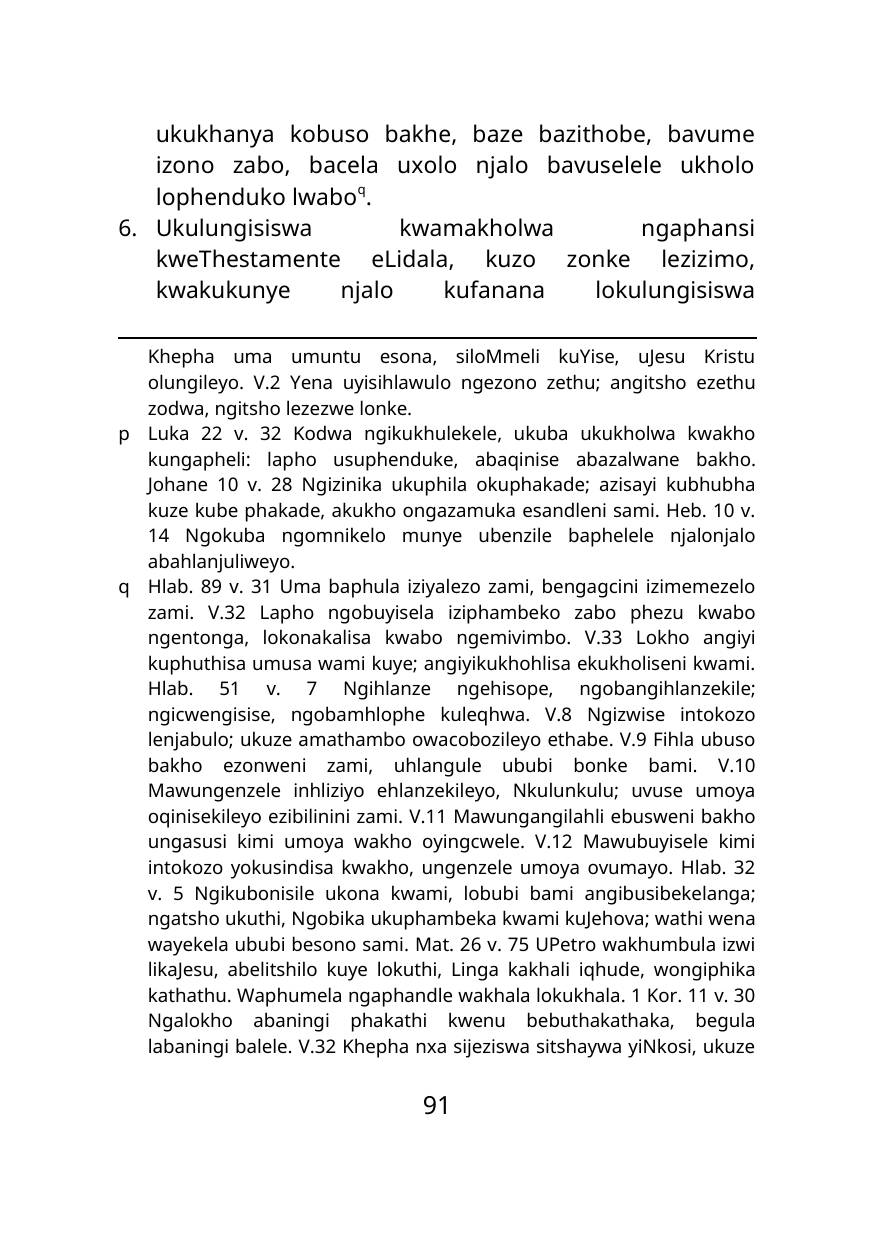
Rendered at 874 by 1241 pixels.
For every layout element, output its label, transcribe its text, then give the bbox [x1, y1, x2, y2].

list Khepha uma umuntu esona, siloMmeli kuYise, uJesu Kristu olungileyo. V.2 Yena uyisihlawulo ngezono zethu; angitsho ezethu zodwa, ngitsho lezezwe lonke. [118, 344, 756, 421]
list Hlab. 89 v. 31 Uma baphula iziyalezo zami, bengagcini izimemezelo zami. V.32 Lapho ngobuyisela iziphambeko zabo phezu kwabo ngentonga, lokonakalisa kwabo ngemivimbo. V.33 Lokho angiyi kuphuthisa umusa wami kuye; angiyikukhohlisa ekukholiseni kwami. Hlab. 51 v. 7 Ngihlanze ngehisope, ngobangihlanzekile; ngicwengisise, ngobamhlophe kuleqhwa. V.8 Ngizwise intokozo lenjabulo; ukuze amathambo owacobozileyo ethabe. V.9 Fihla ubuso bakho ezonweni zami, uhlangule ububi bonke bami. V.10 Mawungenzele inhliziyo ehlanzekileyo, Nkulunkulu; uvuse umoya oqinisekileyo ezibilinini zami. V.11 Mawungangilahli ebusweni bakho ungasusi kimi umoya wakho oyingcwele. V.12 Mawubuyisele kimi intokozo yokusindisa kwakho, ungenzele umoya ovumayo. Hlab. 32 v. 5 Ngikubonisile ukona kwami, lobubi bami angibusibekelanga; ngatsho ukuthi, Ngobika ukuphambeka kwami kuJehova; wathi wena wayekela ububi besono sami. Mat. 26 v. 75 UPetro wakhumbula izwi likaJesu, abelitshilo kuye lokuthi, Linga kakhali iqhude, wongiphika kathathu. Waphumela ngaphandle wakhala lokukhala. 1 Kor. 11 v. 30 Ngalokho abaningi phakathi kwenu bebuthakathaka, begula labaningi balele. V.32 Khepha nxa sijeziswa sitshaywa yiNkosi, ukuze [118, 574, 756, 1058]
list ukukhanya kobuso bakhe, baze bazithobe, bavume izono zabo, bacela uxolo njalo bavuselele ukholo lophenduko lwabo. [118, 118, 756, 212]
list Ukulungisiswa kwamakholwa ngaphansi kweThestamente eLidala, kuzo zonke lezizimo, kwakukunye njalo kufanana lokulungisiswa [118, 212, 756, 306]
list Luka 22 v. 32 Kodwa ngikukhulekele, ukuba ukukholwa kwakho kungapheli: lapho usuphenduke, abaqinise abazalwane bakho. Johane 10 v. 28 Ngizinika ukuphila okuphakade; azisayi kubhubha kuze kube phakade, akukho ongazamuka esandleni sami. Heb. 10 v. 14 Ngokuba ngomnikelo munye ubenzile baphelele njalonjalo abahlanjuliweyo. [118, 421, 756, 574]
